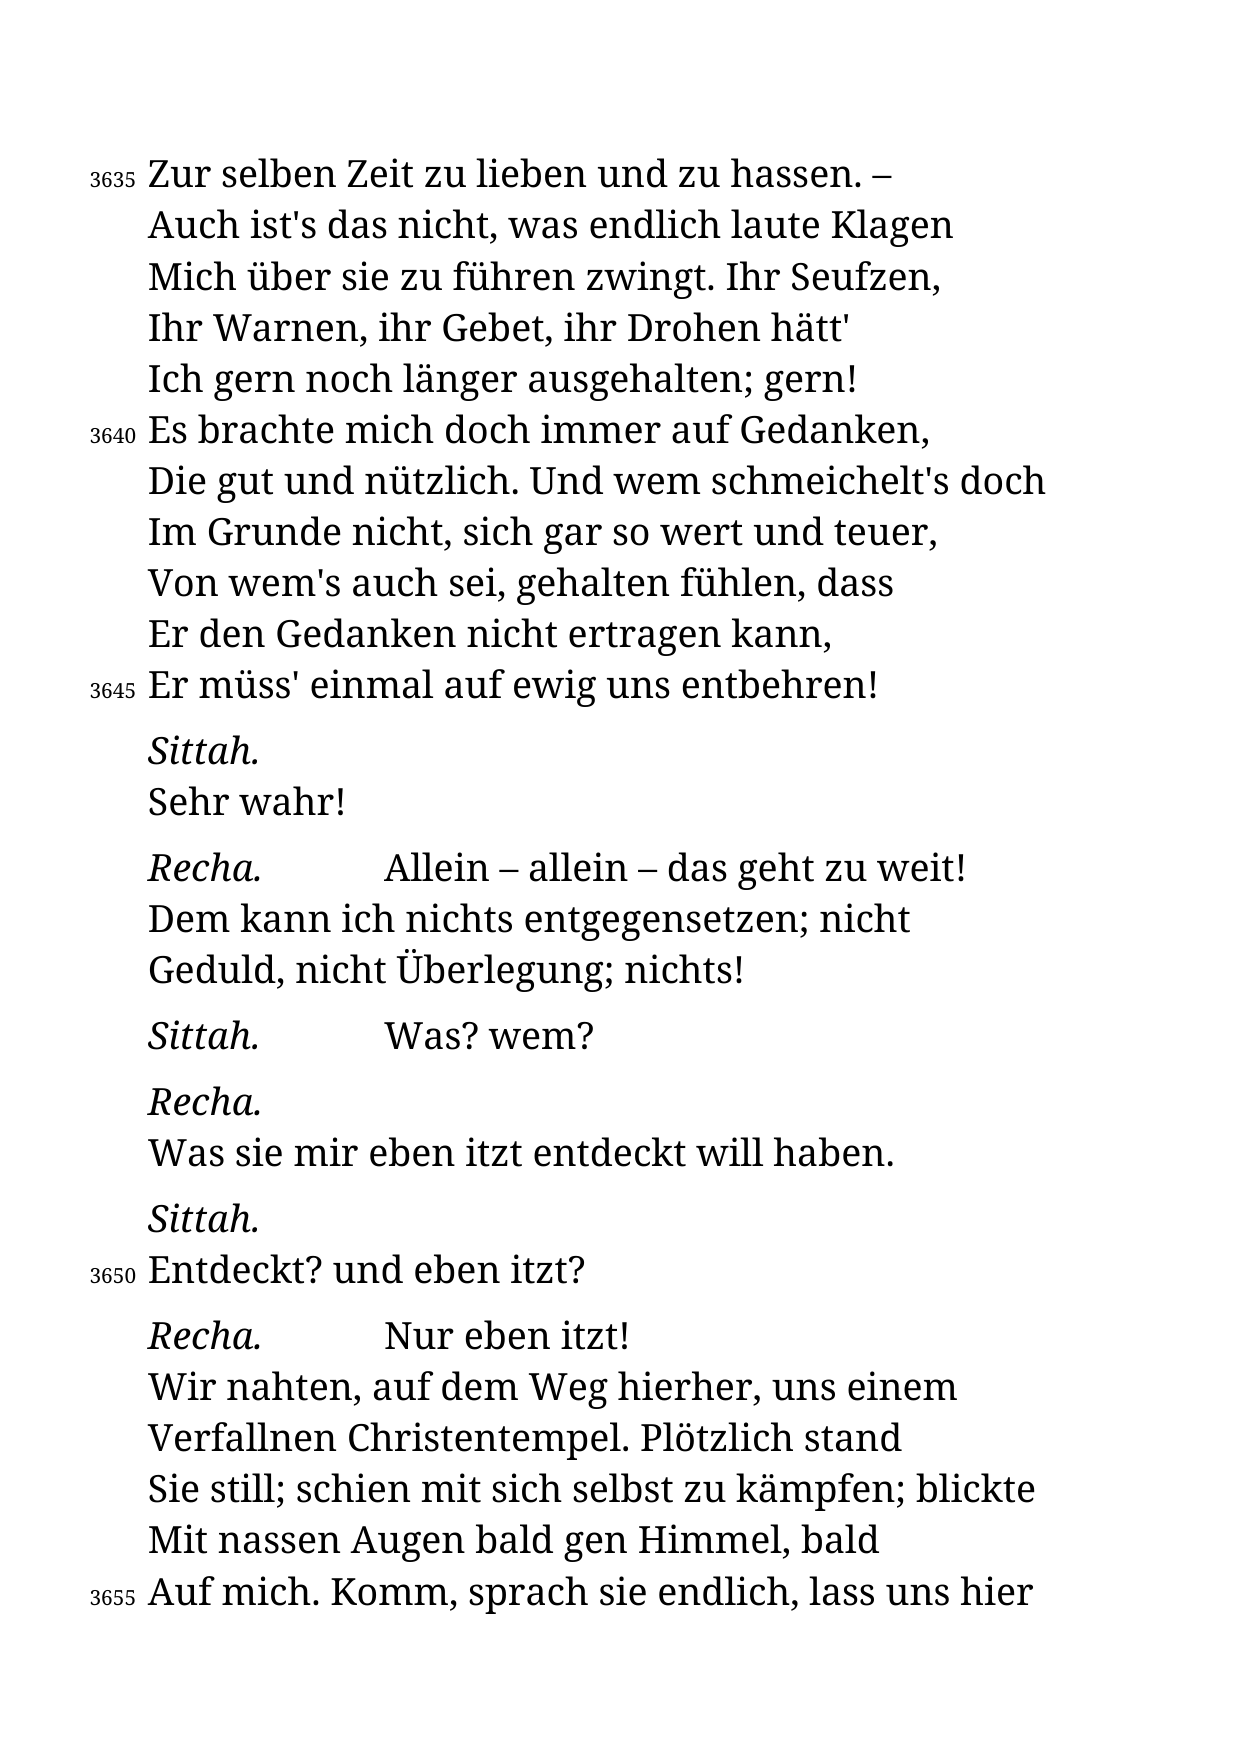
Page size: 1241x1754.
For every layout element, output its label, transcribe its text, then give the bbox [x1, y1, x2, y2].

text Die gut und nützlich. Und wem schmeichelt's doch [148, 454, 1092, 505]
text Was sie mir eben itzt entdeckt will haben. [148, 1126, 1092, 1177]
text Sie still; schien mit sich selbst zu kämpfen; blickte [148, 1463, 1092, 1514]
text Geduld, nicht Überlegung; nichts! [148, 943, 1092, 994]
text Recha. Nur eben itzt! [148, 1309, 1092, 1361]
text Zur selben Zeit zu lieben und zu hassen. – [148, 148, 1092, 199]
text Auch ist's das nicht, was endlich laute Klagen [148, 199, 1092, 250]
text Entdeckt? und eben itzt? [148, 1243, 1092, 1294]
text Sittah. [148, 1192, 1092, 1243]
text Er den Gedanken nicht ertragen kann, [148, 607, 1092, 658]
text Ich gern noch länger ausgehalten; gern! [148, 352, 1092, 403]
text Wir nahten, auf dem Weg hierher, uns einem [148, 1361, 1092, 1412]
text Er müss' einmal auf ewig uns entbehren! [148, 658, 1092, 709]
text Sehr wahr! [148, 775, 1092, 826]
text Mit nassen Augen bald gen Himmel, bald [148, 1514, 1092, 1565]
text Dem kann ich nichts entgegensetzen; nicht [148, 892, 1092, 943]
text Auf mich. Komm, sprach sie endlich, lass uns hier [148, 1565, 1092, 1616]
text Sittah. Was? wem? [148, 1009, 1092, 1060]
text Verfallnen Christentempel. Plötzlich stand [148, 1412, 1092, 1463]
text Ihr Warnen, ihr Gebet, ihr Drohen hätt' [148, 301, 1092, 352]
text Mich über sie zu führen zwingt. Ihr Seufzen, [148, 250, 1092, 301]
text Sittah. [148, 724, 1092, 775]
text Von wem's auch sei, gehalten fühlen, dass [148, 556, 1092, 607]
text Recha. [148, 1075, 1092, 1126]
text Recha. Allein – allein – das geht zu weit! [148, 841, 1092, 892]
text Es brachte mich doch immer auf Gedanken, [148, 403, 1092, 454]
text Im Grunde nicht, sich gar so wert und teuer, [148, 505, 1092, 556]
